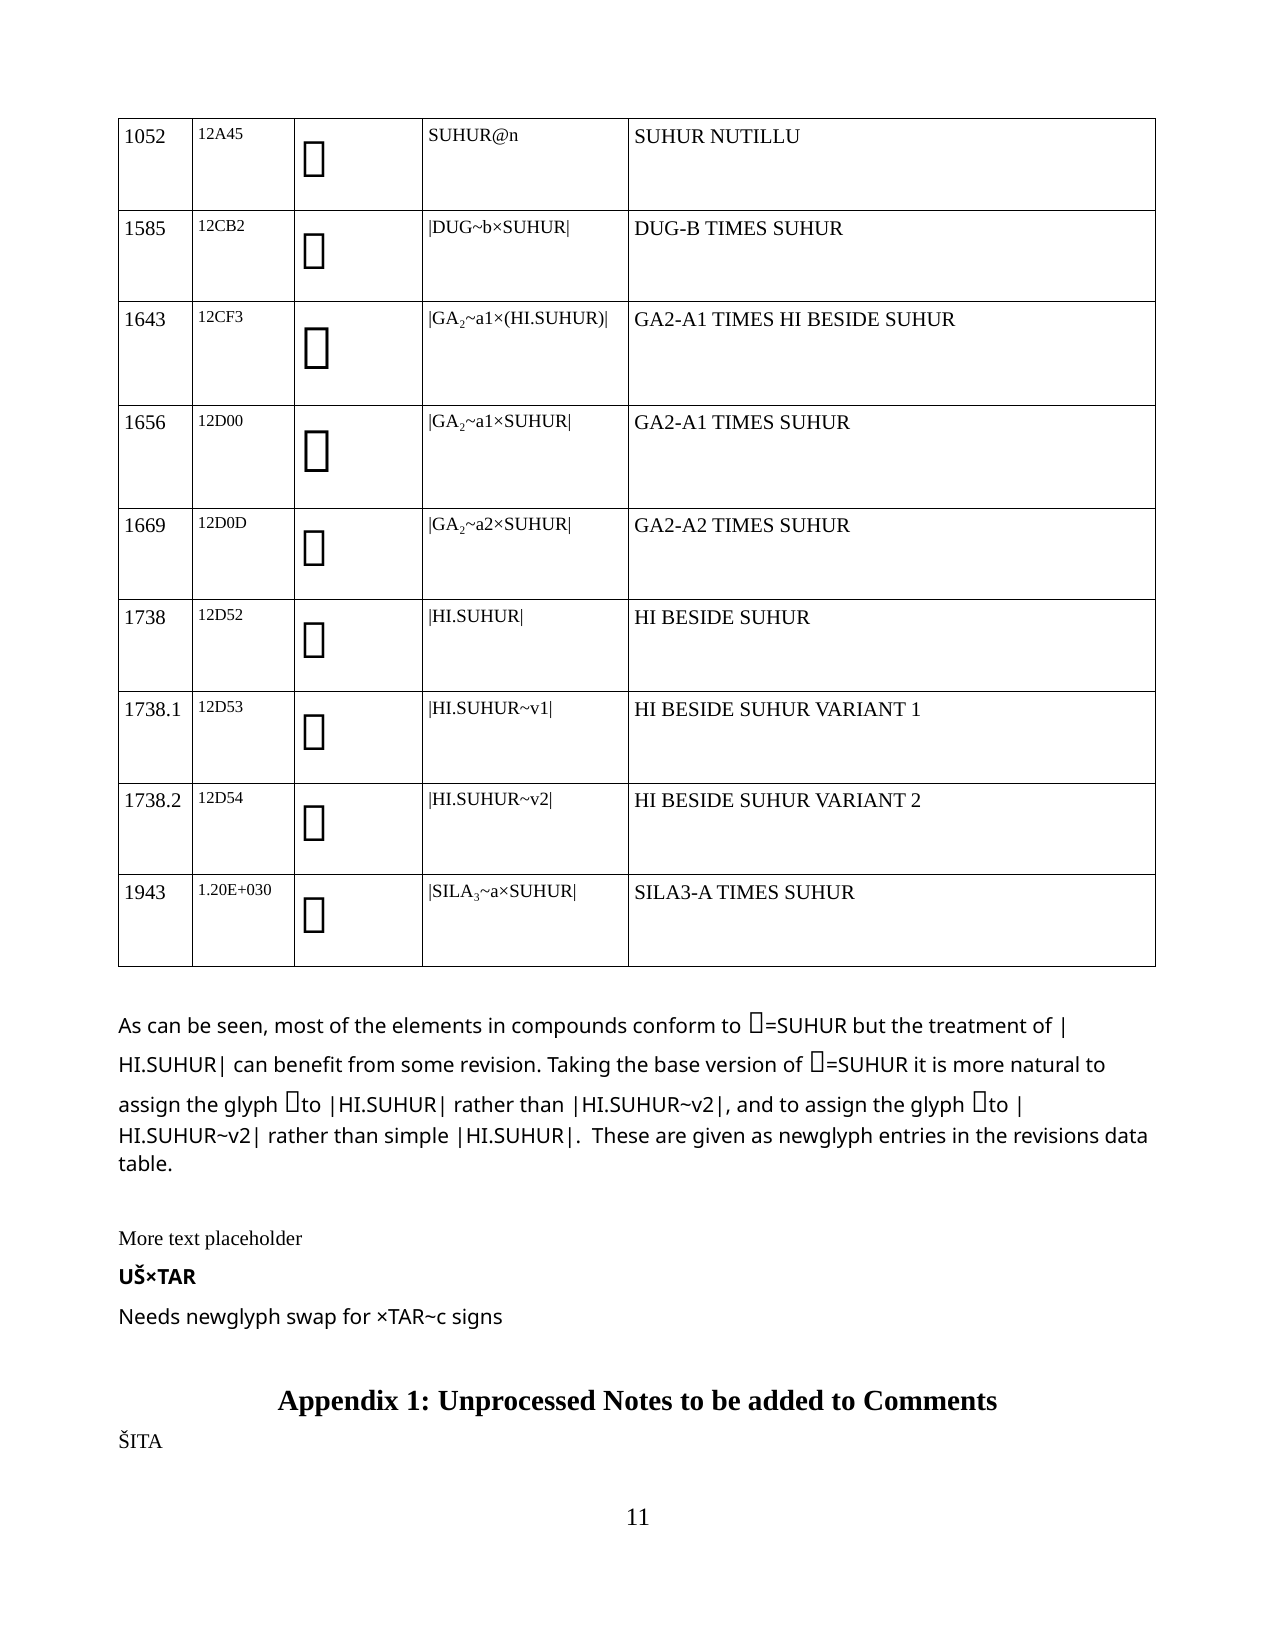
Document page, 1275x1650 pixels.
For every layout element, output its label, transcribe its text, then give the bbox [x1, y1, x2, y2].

table_cell 𒩅 [295, 119, 422, 210]
table_cell 12A45 [193, 119, 294, 210]
table_cell GA2-A2 TIMES SUHUR [629, 509, 1155, 599]
table_cell 𒴍 [295, 509, 422, 599]
table_cell 12D00 [193, 406, 294, 507]
table_cell 𒵔 [295, 784, 422, 874]
table_cell GA2-A1 TIMES SUHUR [629, 406, 1155, 507]
text More text placeholder [118, 1226, 1157, 1250]
table_cell 𒲲 [295, 211, 422, 301]
table_cell GA2-A1 TIMES HI BESIDE SUHUR [629, 302, 1155, 404]
text UŠ×TAR [118, 1262, 1157, 1290]
text Appendix 1: Unprocessed Notes to be added to Comments [118, 1383, 1157, 1417]
table_cell SUHUR NUTILLU [629, 119, 1155, 210]
table_cell SUHUR@n [423, 119, 628, 210]
table_cell |GA₂~a1×(HI.SUHUR)| [423, 302, 628, 404]
table_cell 1.20E+030 [193, 875, 294, 966]
table_cell |HI.SUHUR| [423, 600, 628, 691]
table_cell 𒳳 [295, 302, 422, 404]
table_cell 1738.1 [119, 692, 192, 782]
table_cell 12CB2 [193, 211, 294, 301]
table_cell 𒵒 [295, 600, 422, 691]
table_cell |HI.SUHUR~v2| [423, 784, 628, 874]
table_cell 1738 [119, 600, 192, 691]
table_cell 𒴀 [295, 406, 422, 507]
table_cell |DUG~b×SUHUR| [423, 211, 628, 301]
table_cell |GA₂~a1×SUHUR| [423, 406, 628, 507]
table_cell 12D0D [193, 509, 294, 599]
table_cell 1656 [119, 406, 192, 507]
table_cell 𒸩 [295, 875, 422, 966]
table_cell |SILA₃~a×SUHUR| [423, 875, 628, 966]
table_cell 1643 [119, 302, 192, 404]
table_cell |HI.SUHUR~v1| [423, 692, 628, 782]
table_cell SILA3-A TIMES SUHUR [629, 875, 1155, 966]
table_cell DUG-B TIMES SUHUR [629, 211, 1155, 301]
text Needs newglyph swap for ×TAR~c signs [118, 1302, 1157, 1331]
table_cell 1052 [119, 119, 192, 210]
table_cell 12D52 [193, 600, 294, 691]
table_cell 1738.2 [119, 784, 192, 874]
table_cell HI BESIDE SUHUR VARIANT 2 [629, 784, 1155, 874]
table_cell HI BESIDE SUHUR [629, 600, 1155, 691]
text As can be seen, most of the elements in compounds conform to 𒩃=SUHUR but the treatment of |HI.SUHUR| can benefit from some revision. Taking the base version of 𒩃=SUHUR it is more natural to assign the glyph 𒵔to |HI.SUHUR| rather than |HI.SUHUR~v2|, and to assign the glyph 𒵒to |HI.SUHUR~v2| rather than simple |HI.SUHUR|. These are given as newglyph entries in the revisions data table. [118, 1002, 1157, 1178]
table_cell 1943 [119, 875, 192, 966]
table_cell 12D54 [193, 784, 294, 874]
table_cell 12CF3 [193, 302, 294, 404]
table_cell 1585 [119, 211, 192, 301]
table_cell HI BESIDE SUHUR VARIANT 1 [629, 692, 1155, 782]
table_cell 1669 [119, 509, 192, 599]
text ŠITA [118, 1429, 1157, 1453]
table_cell 12D53 [193, 692, 294, 782]
table_cell 𒵓 [295, 692, 422, 782]
table_cell |GA₂~a2×SUHUR| [423, 509, 628, 599]
